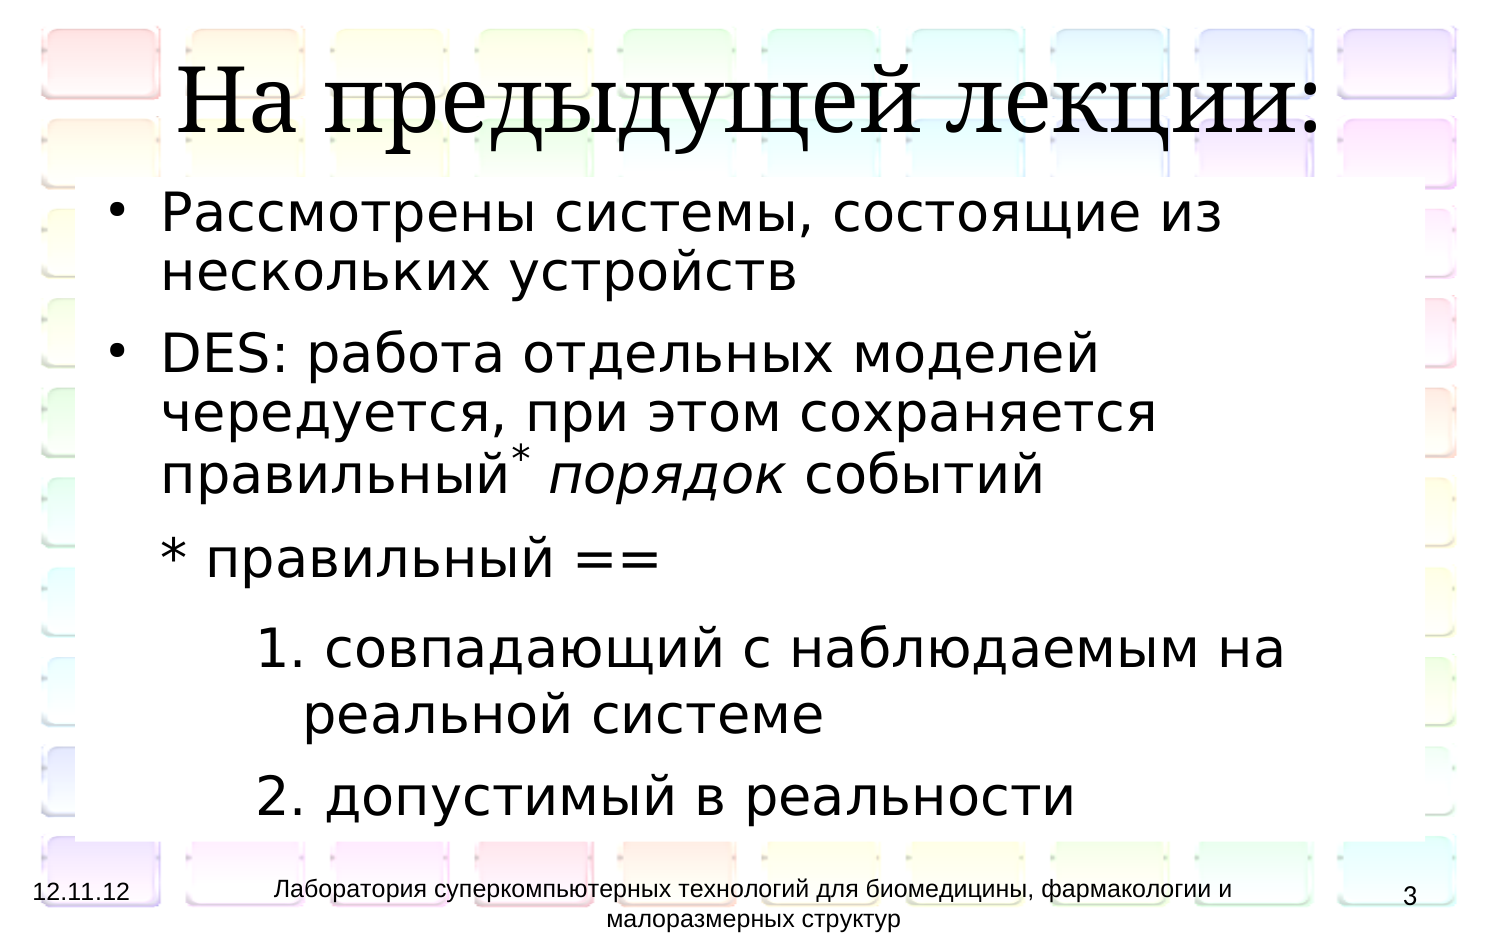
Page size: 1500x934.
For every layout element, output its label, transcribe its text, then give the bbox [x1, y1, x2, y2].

list Рассмотрены системы, состоящие из нескольких устройств DES: работа отдельных моделей чередуется, при этом сохраняется правильный* порядок событий * правильный == совпадающий с наблюдаемым на реальной системе допустимый в реальности [75, 177, 1426, 842]
text_box Лаборатория суперкомпьютерных технологий для биомедицины, фармакологии и малоразмерных структур [171, 864, 1338, 915]
text_box [1387, 868, 1473, 918]
picture [0, 0, 1500, 934]
title На предыдущей лекции: [75, 32, 1426, 158]
text_box 12.11.12 [17, 868, 184, 918]
